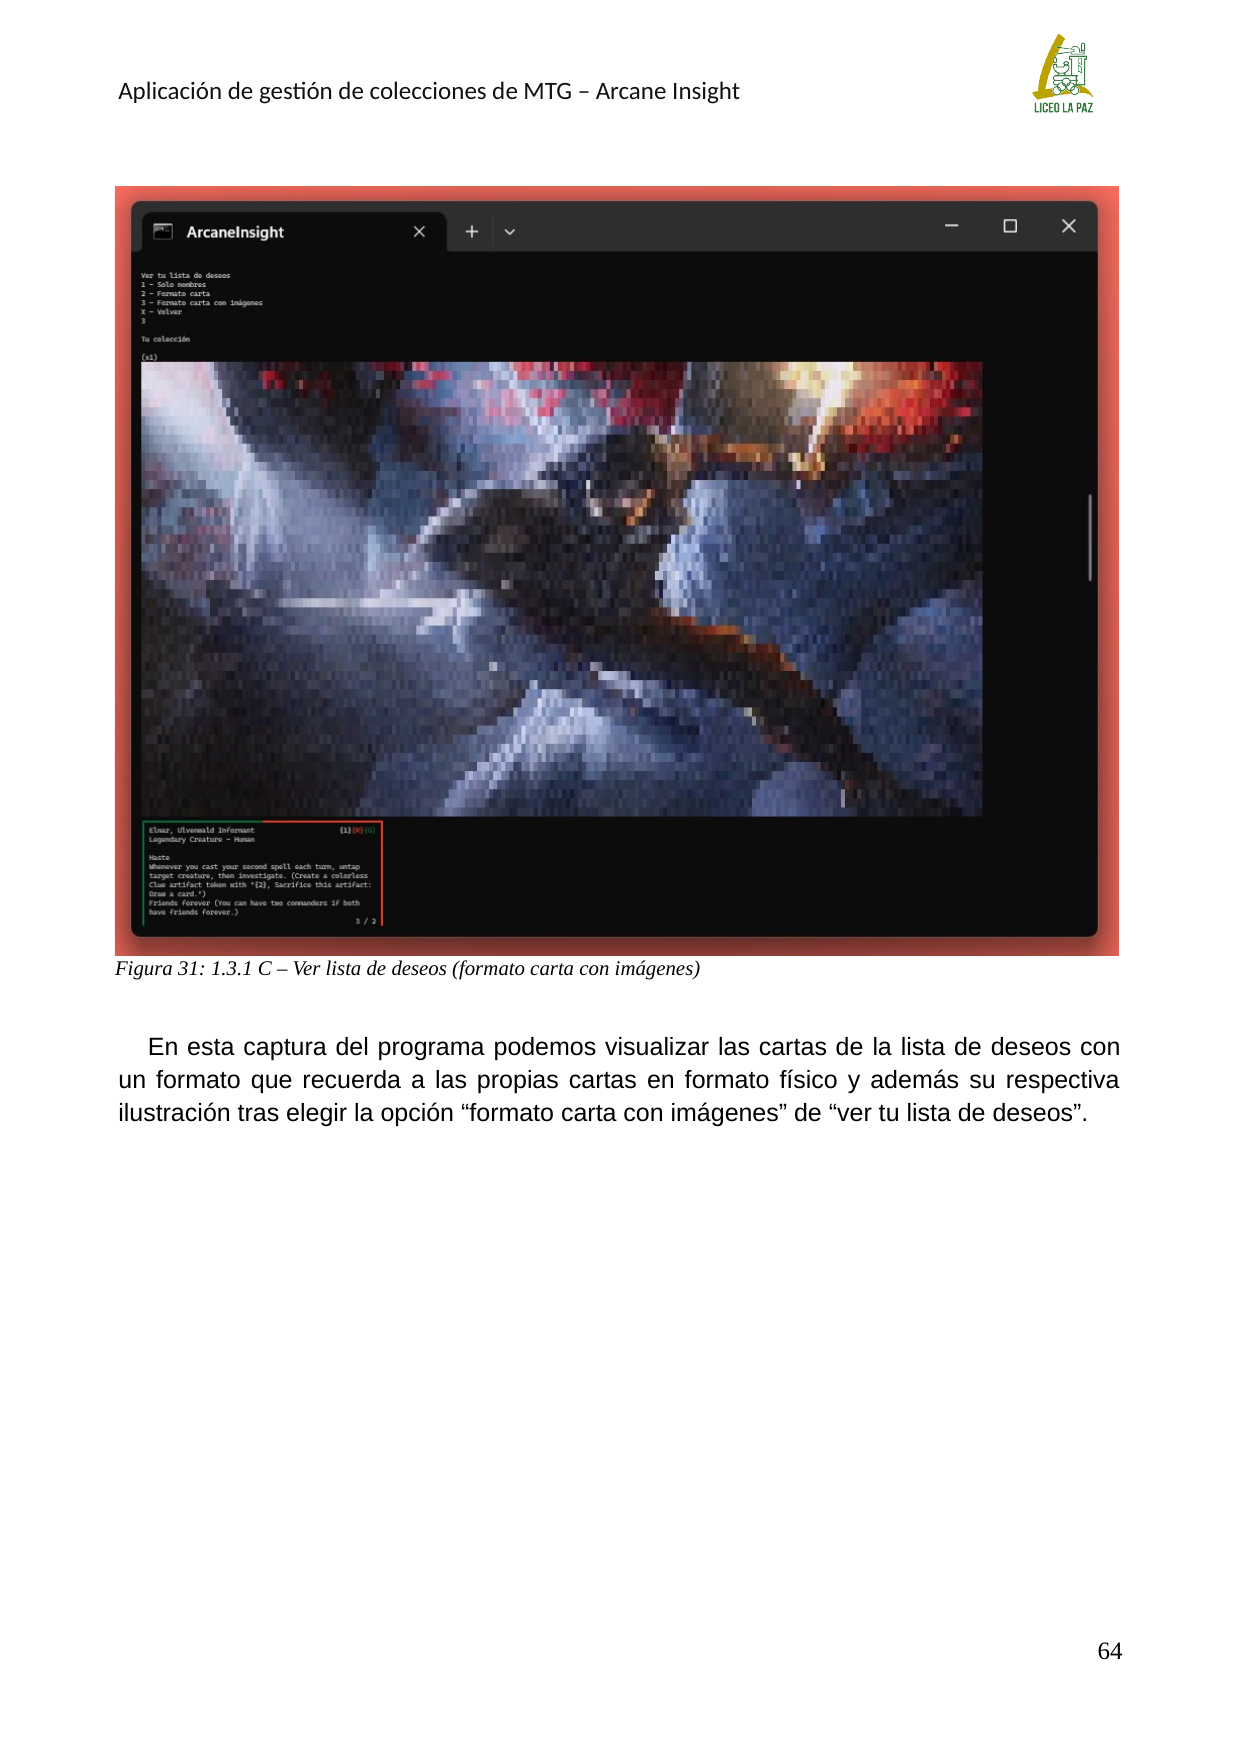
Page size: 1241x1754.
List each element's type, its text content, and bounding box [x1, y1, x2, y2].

picture [114, 186, 1119, 956]
picture [1025, 26, 1100, 121]
text En esta captura del programa podemos visualizar las cartas de la lista de deseos con un formato que recuerda a las propias cartas en formato físico y además su respectiva ilustración tras elegir la opción “formato carta con imágenes” de “ver tu lista de deseos”. [118, 1032, 1122, 1127]
text Figura 31: 1.3.1 C – Ver lista de deseos (formato carta con imágenes) [115, 956, 1119, 980]
